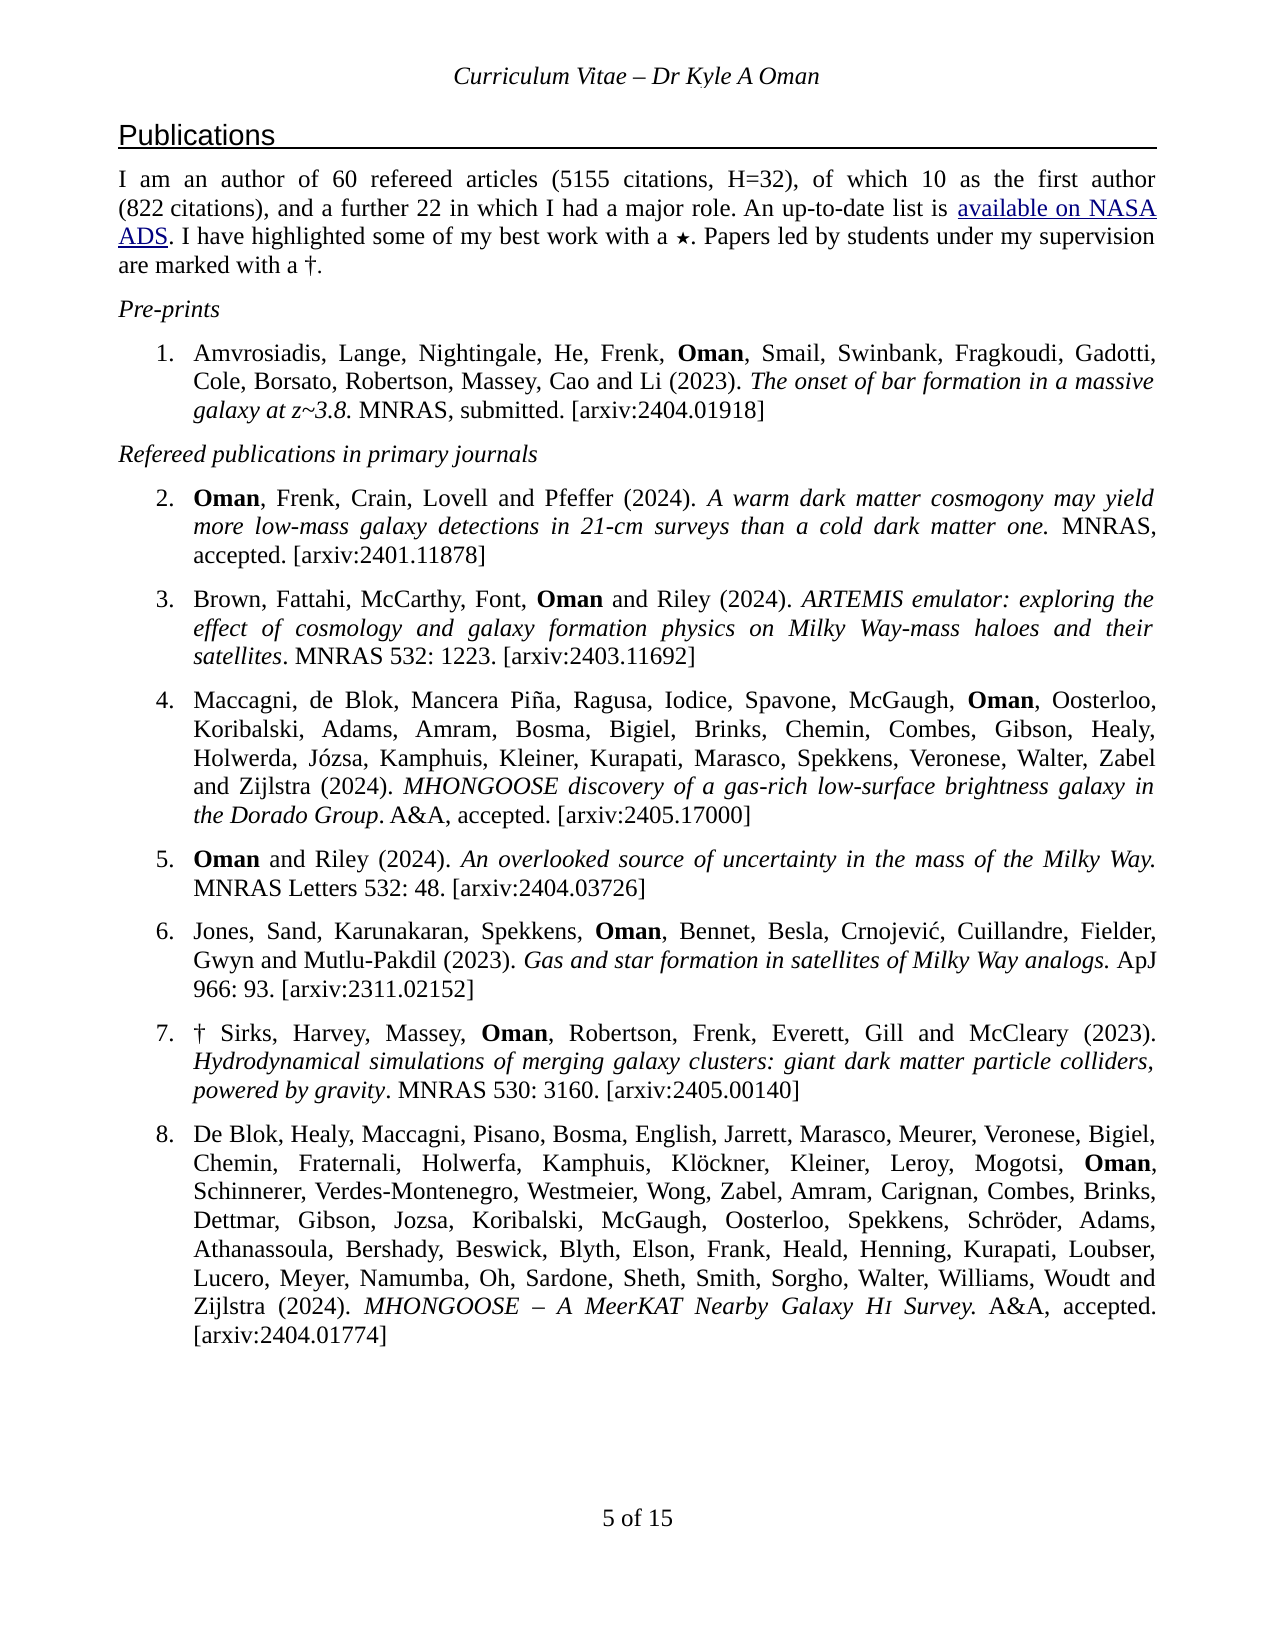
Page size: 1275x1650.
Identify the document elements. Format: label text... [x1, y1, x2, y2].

list Brown, Fattahi, McCarthy, Font, Oman and Riley (2024). ARTEMIS emulator: exploring the effect of cosmology and galaxy formation physics on Milky Way-mass haloes and their satellites. MNRAS 532: 1223. [arxiv:2403.11692] [156, 584, 1157, 670]
list Maccagni, de Blok, Mancera Piña, Ragusa, Iodice, Spavone, McGaugh, Oman, Oosterloo, Koribalski, Adams, Amram, Bosma, Bigiel, Brinks, Chemin, Combes, Gibson, Healy, Holwerda, Józsa, Kamphuis, Kleiner, Kurapati, Marasco, Spekkens, Veronese, Walter, Zabel and Zijlstra (2024). MHONGOOSE discovery of a gas-rich low-surface brightness galaxy in the Dorado Group. A&A, accepted. [arxiv:2405.17000] [156, 685, 1157, 829]
list Oman, Frenk, Crain, Lovell and Pfeffer (2024). A warm dark matter cosmogony may yield more low-mass galaxy detections in 21-cm surveys than a cold dark matter one. MNRAS, accepted. [arxiv:2401.11878] [156, 483, 1157, 569]
list † Sirks, Harvey, Massey, Oman, Robertson, Frenk, Everett, Gill and McCleary (2023). Hydrodynamical simulations of merging galaxy clusters: giant dark matter particle colliders, powered by gravity. MNRAS 530: 3160. [arxiv:2405.00140] [156, 1018, 1157, 1104]
list De Blok, Healy, Maccagni, Pisano, Bosma, English, Jarrett, Marasco, Meurer, Veronese, Bigiel, Chemin, Fraternali, Holwerfa, Kamphuis, Klöckner, Kleiner, Leroy, Mogotsi, Oman, Schinnerer, Verdes-Montenegro, Westmeier, Wong, Zabel, Amram, Carignan, Combes, Brinks, Dettmar, Gibson, Jozsa, Koribalski, McGaugh, Oosterloo, Spekkens, Schröder, Adams, Athanassoula, Bershady, Beswick, Blyth, Elson, Frank, Heald, Henning, Kurapati, Loubser, Lucero, Meyer, Namumba, Oh, Sardone, Sheth, Smith, Sorgho, Walter, Williams, Woudt and Zijlstra (2024). MHONGOOSE – A MeerKAT Nearby Galaxy Hi Survey. A&A, accepted. [arxiv:2404.01774] [156, 1119, 1157, 1349]
list Oman and Riley (2024). An overlooked source of uncertainty in the mass of the Milky Way. MNRAS Letters 532: 48. [arxiv:2404.03726] [156, 844, 1157, 901]
text Refereed publications in primary journals [118, 439, 1157, 468]
text Pre-prints [118, 294, 1157, 323]
subtitle Publications [118, 118, 1157, 147]
text I am an author of 60 refereed articles (5155 citations, H=32), of which 10 as the first author (822 citations), and a further 22 in which I had a major role. An up-to-date list is available on NASA ADS. I have highlighted some of my best work with a ★. Papers led by students under my supervision are marked with a †. [118, 164, 1157, 279]
list Jones, Sand, Karunakaran, Spekkens, Oman, Bennet, Besla, Crnojević, Cuillandre, Fielder, Gwyn and Mutlu-Pakdil (2023). Gas and star formation in satellites of Milky Way analogs. ApJ 966: 93. [arxiv:2311.02152] [156, 916, 1157, 1003]
list Amvrosiadis, Lange, Nightingale, He, Frenk, Oman, Smail, Swinbank, Fragkoudi, Gadotti, Cole, Borsato, Robertson, Massey, Cao and Li (2023). The onset of bar formation in a massive galaxy at z~3.8. MNRAS, submitted. [arxiv:2404.01918] [156, 338, 1157, 424]
